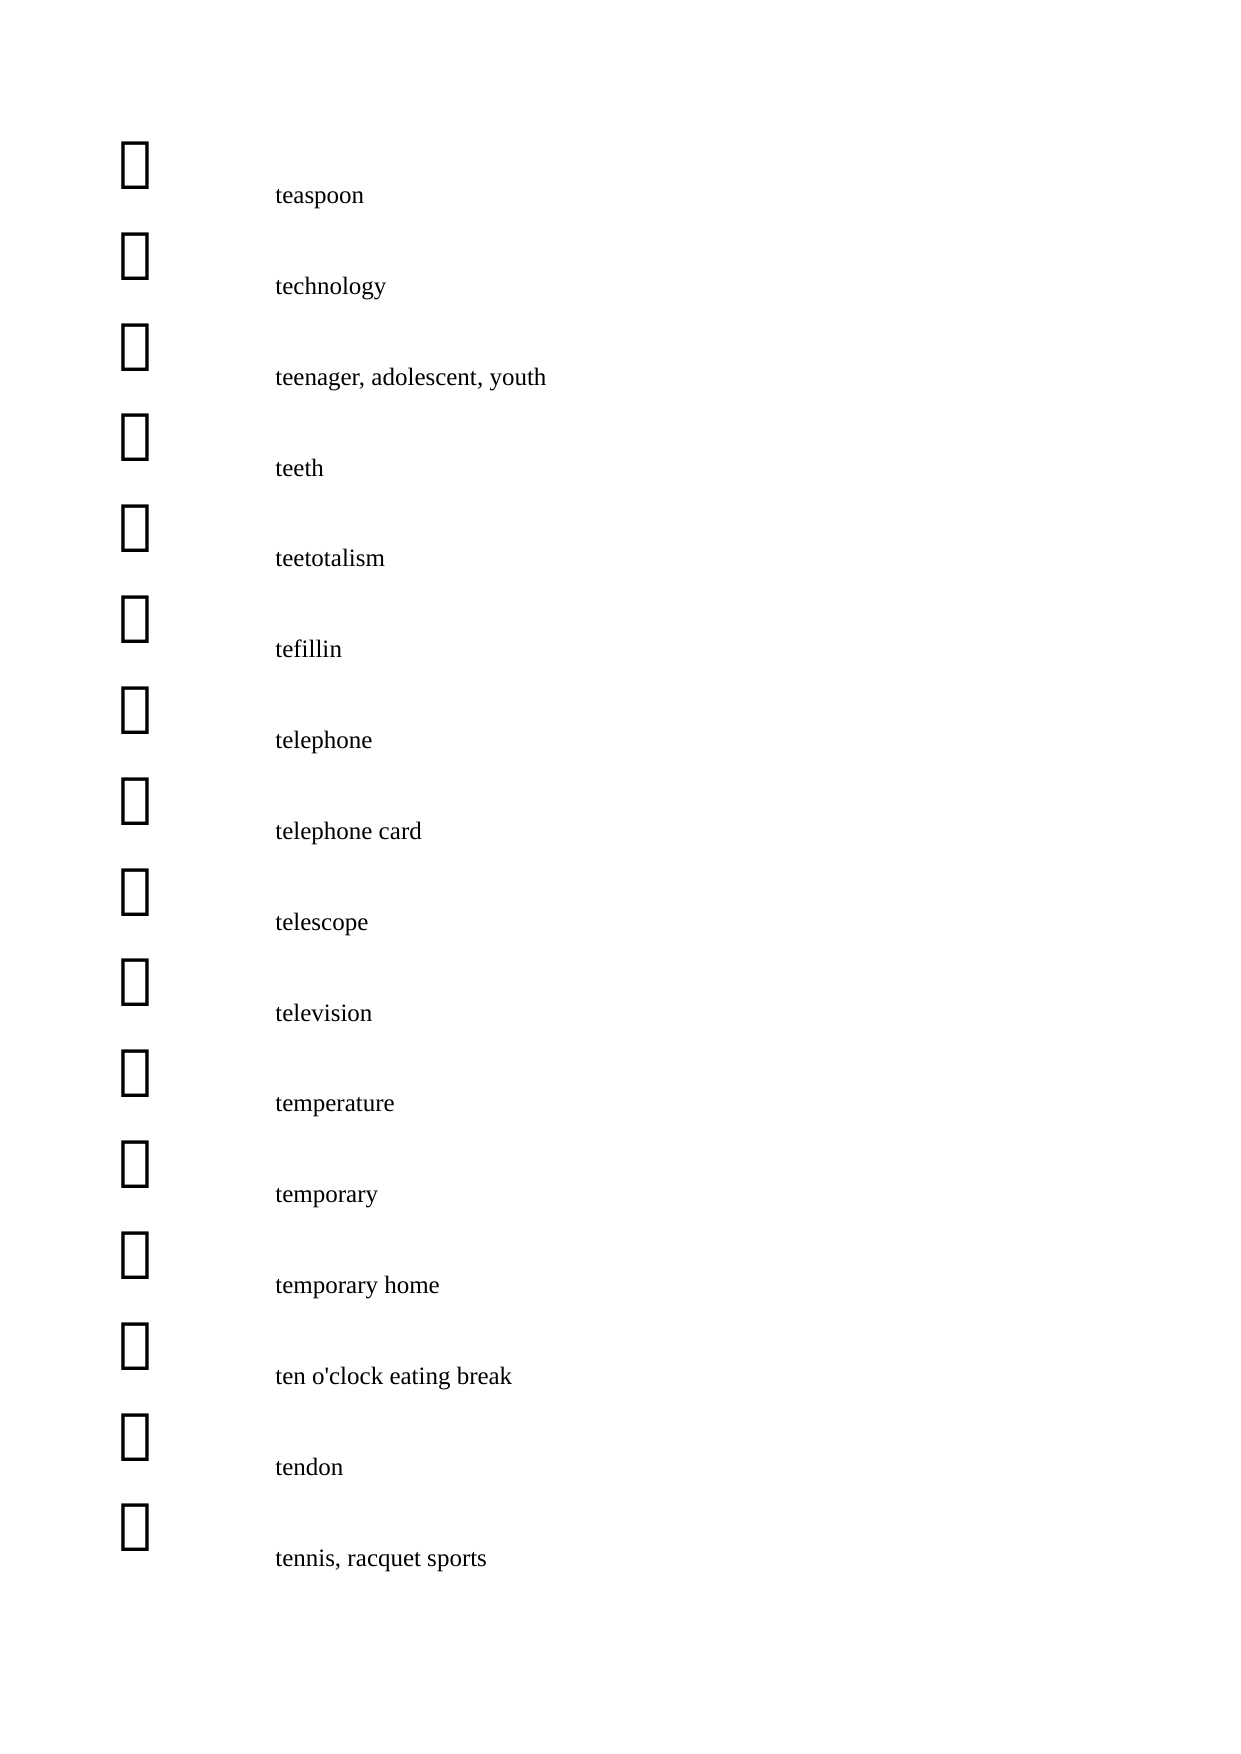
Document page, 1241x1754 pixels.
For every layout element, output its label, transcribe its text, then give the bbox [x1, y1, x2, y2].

table_cell  [115, 1481, 275, 1571]
table_cell tendon [275, 1390, 949, 1481]
table_cell teenager, adolescent, youth [275, 300, 949, 391]
table_cell  [115, 1117, 275, 1208]
table_cell technology [275, 209, 949, 300]
table_cell temporary [275, 1117, 949, 1208]
table_cell  [115, 845, 275, 936]
table_cell  [115, 1208, 275, 1299]
table_cell  [115, 663, 275, 754]
table_cell  [115, 300, 275, 391]
table_cell  [115, 1299, 275, 1390]
table_cell teetotalism [275, 481, 949, 572]
table_cell  [115, 391, 275, 481]
table_cell telephone card [275, 754, 949, 845]
table_cell tefillin [275, 572, 949, 663]
table_cell  [115, 936, 275, 1026]
table_cell telephone [275, 663, 949, 754]
table_cell  [115, 1390, 275, 1481]
table_cell  [115, 481, 275, 572]
table_cell  [115, 209, 275, 300]
table_cell television [275, 936, 949, 1026]
table_cell tennis, racquet sports [275, 1481, 949, 1571]
table_cell temporary home [275, 1208, 949, 1299]
table_cell  [115, 754, 275, 845]
table_cell  [115, 118, 275, 209]
table_cell temperature [275, 1026, 949, 1117]
table_cell telescope [275, 845, 949, 936]
table_cell  [115, 1026, 275, 1117]
table_cell teeth [275, 391, 949, 481]
table_cell ten o'clock eating break [275, 1299, 949, 1390]
table_cell teaspoon [275, 118, 949, 209]
table_cell  [115, 572, 275, 663]
